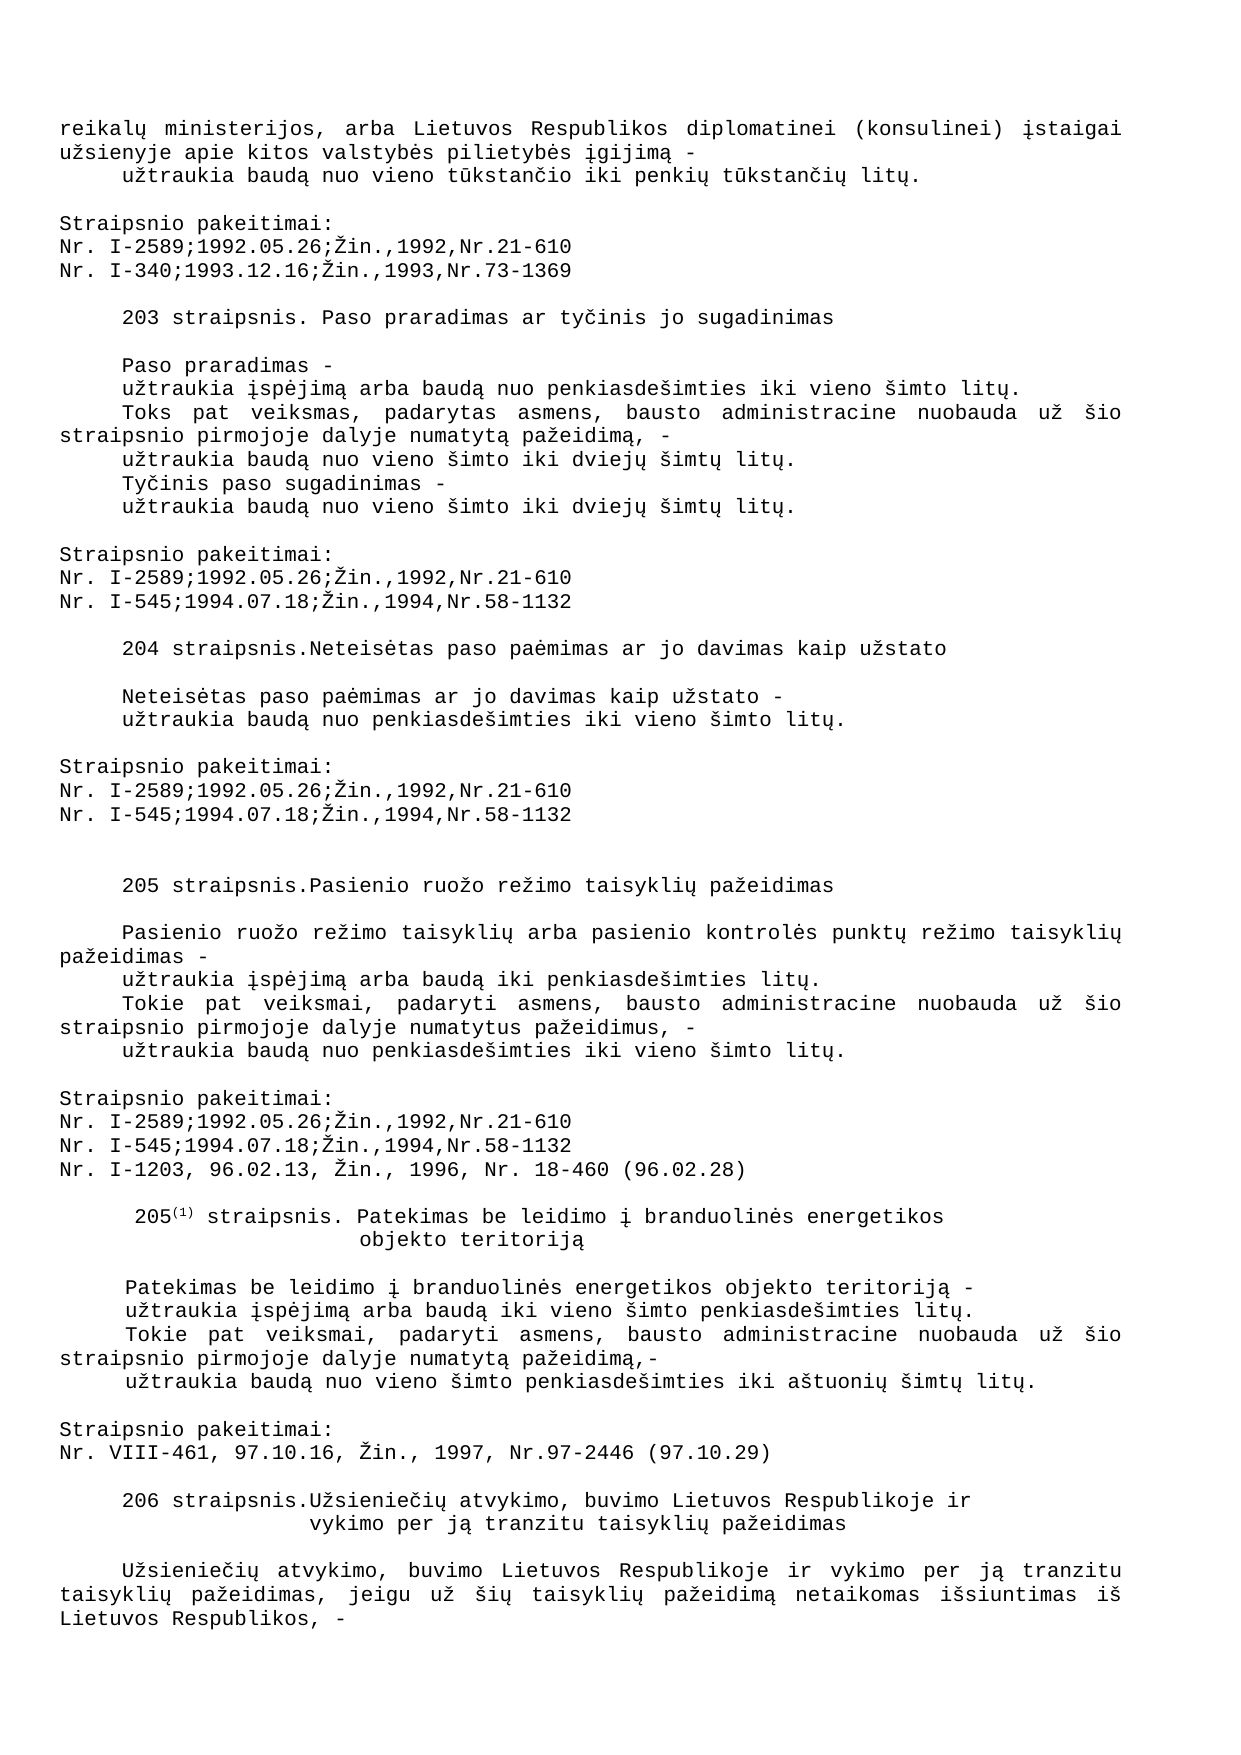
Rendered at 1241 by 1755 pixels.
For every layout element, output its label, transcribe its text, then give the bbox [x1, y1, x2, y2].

text užtraukia baudą nuo penkiasdešimties iki vieno šimto litų. [59, 709, 1122, 733]
text 205 straipsnis.Pasienio ruožo režimo taisyklių pažeidimas [59, 875, 1122, 898]
text Nr. I-2589;1992.05.26;Žin.,1992,Nr.21-610 [59, 780, 1122, 804]
text Nr. I-545;1994.07.18;Žin.,1994,Nr.58-1132 [59, 1135, 1122, 1158]
text Nr. I-2589;1992.05.26;Žin.,1992,Nr.21-610 [59, 236, 1122, 260]
text Tokie pat veiksmai, padaryti asmens, bausto administracine nuobauda už šio straipsnio pirmojoje dalyje numatytus pažeidimus, - [59, 993, 1122, 1040]
text Nr. I-1203, 96.02.13, Žin., 1996, Nr. 18-460 (96.02.28) [59, 1158, 1122, 1182]
text Pasienio ruožo režimo taisyklių arba pasienio kontrolės punktų režimo taisyklių pažeidimas - [59, 922, 1122, 969]
text reikalų ministerijos, arba Lietuvos Respublikos diplomatinei (konsulinei) įstaigai užsienyje apie kitos valstybės pilietybės įgijimą - [59, 118, 1122, 165]
text užtraukia įspėjimą arba baudą nuo penkiasdešimties iki vieno šimto litų. [59, 378, 1122, 402]
text Toks pat veiksmas, padarytas asmens, bausto administracine nuobauda už šio straipsnio pirmojoje dalyje numatytą pažeidimą, - [59, 402, 1122, 449]
text Straipsnio pakeitimai: [59, 544, 1122, 567]
text Nr. I-340;1993.12.16;Žin.,1993,Nr.73-1369 [59, 260, 1122, 284]
text Straipsnio pakeitimai: [59, 757, 1122, 780]
text Paso praradimas - [59, 354, 1122, 378]
text 205(1) straipsnis. Patekimas be leidimo į branduolinės energetikos [134, 1206, 1122, 1229]
text objekto teritoriją [134, 1229, 1122, 1253]
text užtraukia baudą nuo penkiasdešimties iki vieno šimto litų. [59, 1040, 1122, 1064]
text Nr. I-545;1994.07.18;Žin.,1994,Nr.58-1132 [59, 804, 1122, 827]
text užtraukia baudą nuo vieno šimto iki dviejų šimtų litų. [59, 496, 1122, 520]
text vykimo per ją tranzitu taisyklių pažeidimas [59, 1513, 1122, 1537]
text Tokie pat veiksmai, padaryti asmens, bausto administracine nuobauda už šio straipsnio pirmojoje dalyje numatytą pažeidimą,- [59, 1324, 1122, 1371]
text Neteisėtas paso paėmimas ar jo davimas kaip užstato - [59, 686, 1122, 709]
text Nr. I-2589;1992.05.26;Žin.,1992,Nr.21-610 [59, 1111, 1122, 1135]
text Nr. I-2589;1992.05.26;Žin.,1992,Nr.21-610 [59, 567, 1122, 591]
text Straipsnio pakeitimai: [59, 213, 1122, 236]
text 203 straipsnis. Paso praradimas ar tyčinis jo sugadinimas [59, 307, 1122, 331]
text Užsieniečių atvykimo, buvimo Lietuvos Respublikoje ir vykimo per ją tranzitu taisyklių pažeidimas, jeigu už šių taisyklių pažeidimą netaikomas išsiuntimas iš Lietuvos Respublikos, - [59, 1561, 1122, 1631]
text Tyčinis paso sugadinimas - [59, 473, 1122, 496]
text užtraukia baudą nuo vieno tūkstančio iki penkių tūkstančių litų. [59, 165, 1122, 189]
text Straipsnio pakeitimai: [59, 1088, 1122, 1111]
text Nr. VIII-461, 97.10.16, Žin., 1997, Nr.97-2446 (97.10.29) [59, 1442, 1122, 1466]
text užtraukia įspėjimą arba baudą iki vieno šimto penkiasdešimties litų. [59, 1300, 1122, 1324]
text užtraukia įspėjimą arba baudą iki penkiasdešimties litų. [59, 969, 1122, 993]
text Nr. I-545;1994.07.18;Žin.,1994,Nr.58-1132 [59, 591, 1122, 615]
text Straipsnio pakeitimai: [59, 1419, 1122, 1442]
text užtraukia baudą nuo vieno šimto penkiasdešimties iki aštuonių šimtų litų. [59, 1371, 1122, 1395]
text 204 straipsnis.Neteisėtas paso paėmimas ar jo davimas kaip užstato [59, 638, 1122, 662]
text užtraukia baudą nuo vieno šimto iki dviejų šimtų litų. [59, 449, 1122, 473]
text Patekimas be leidimo į branduolinės energetikos objekto teritoriją - [59, 1277, 1122, 1300]
text 206 straipsnis.Užsieniečių atvykimo, buvimo Lietuvos Respublikoje ir [59, 1489, 1122, 1513]
